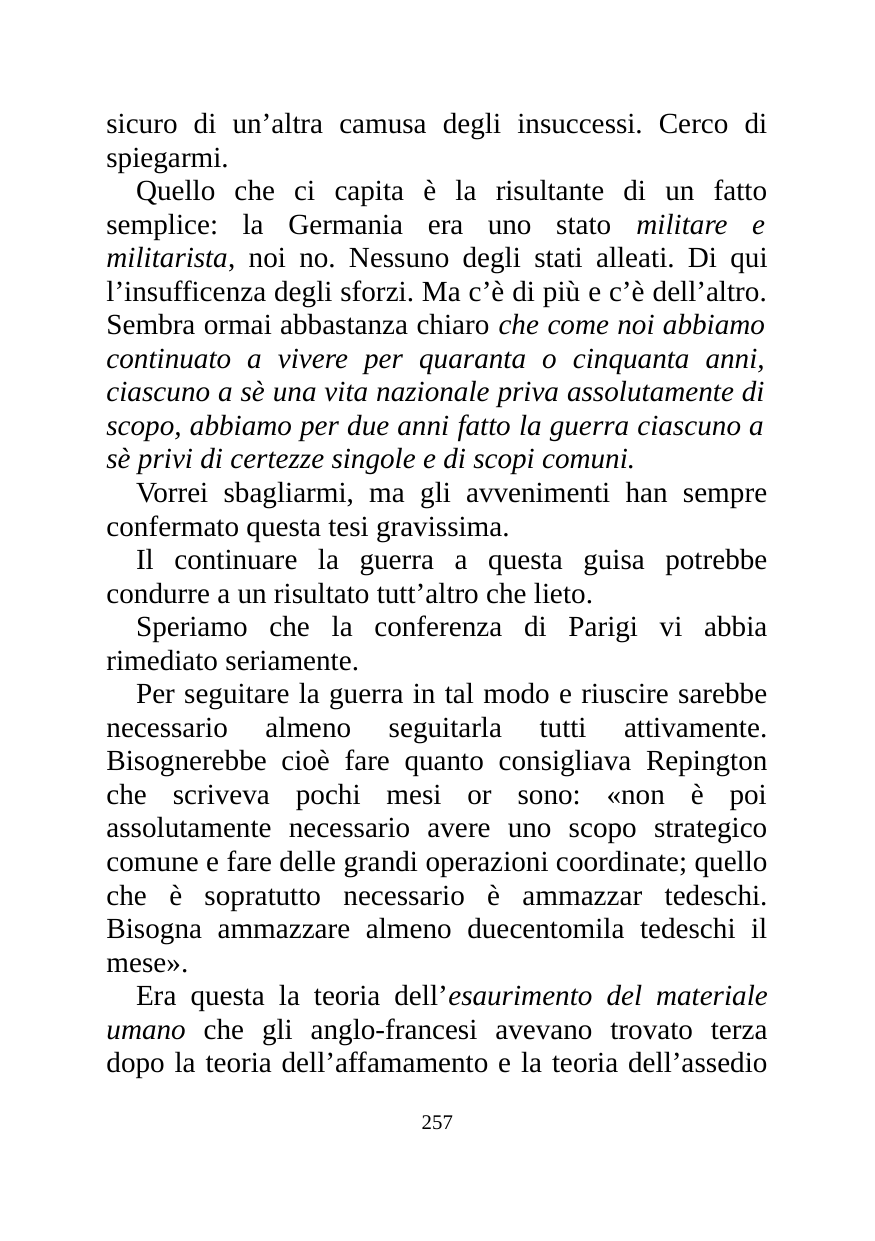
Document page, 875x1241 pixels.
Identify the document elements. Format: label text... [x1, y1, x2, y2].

text Per seguitare la guerra in tal modo e riuscire sarebbe necessario almeno seguitarla tutti attivamente. Bisognerebbe cioè fare quanto consigliava Repington che scriveva pochi mesi or sono: «non è poi assolutamente necessario avere uno scopo strategico comune e fare delle grandi operazioni coordinate; quello che è sopratutto necessario è ammazzar tedeschi. Bisogna ammazzare almeno duecentomila tedeschi il mese». [106, 676, 768, 978]
text Quello che ci capita è la risultante di un fatto semplice: la Germania era uno stato militare e militarista, noi no. Nessuno degli stati alleati. Di qui l’insufficenza degli sforzi. Ma c’è di più e c’è dell’altro. Sembra ormai abbastanza chiaro che come noi abbiamo continuato a vivere per quaranta o cinquanta anni, ciascuno a sè una vita nazionale priva assolutamente di scopo, abbiamo per due anni fatto la guerra ciascuno a sè privi di certezze singole e di scopi comuni. [106, 173, 768, 475]
text Vorrei sbagliarmi, ma gli avvenimenti han sempre confermato questa tesi gravissima. [106, 475, 768, 542]
text Il continuare la guerra a questa guisa potrebbe condurre a un risultato tutt’altro che lieto. [106, 542, 768, 609]
text Era questa la teoria dell’esaurimento del materiale umano che gli anglo-francesi avevano trovato terza dopo la teoria dell’affamamento e la teoria dell’assedio [106, 978, 768, 1079]
text Speriamo che la conferenza di Parigi vi abbia rimediato seriamente. [106, 609, 768, 676]
text sicuro di un’altra camusa degli insuccessi. Cerco di spiegarmi. [106, 106, 768, 173]
